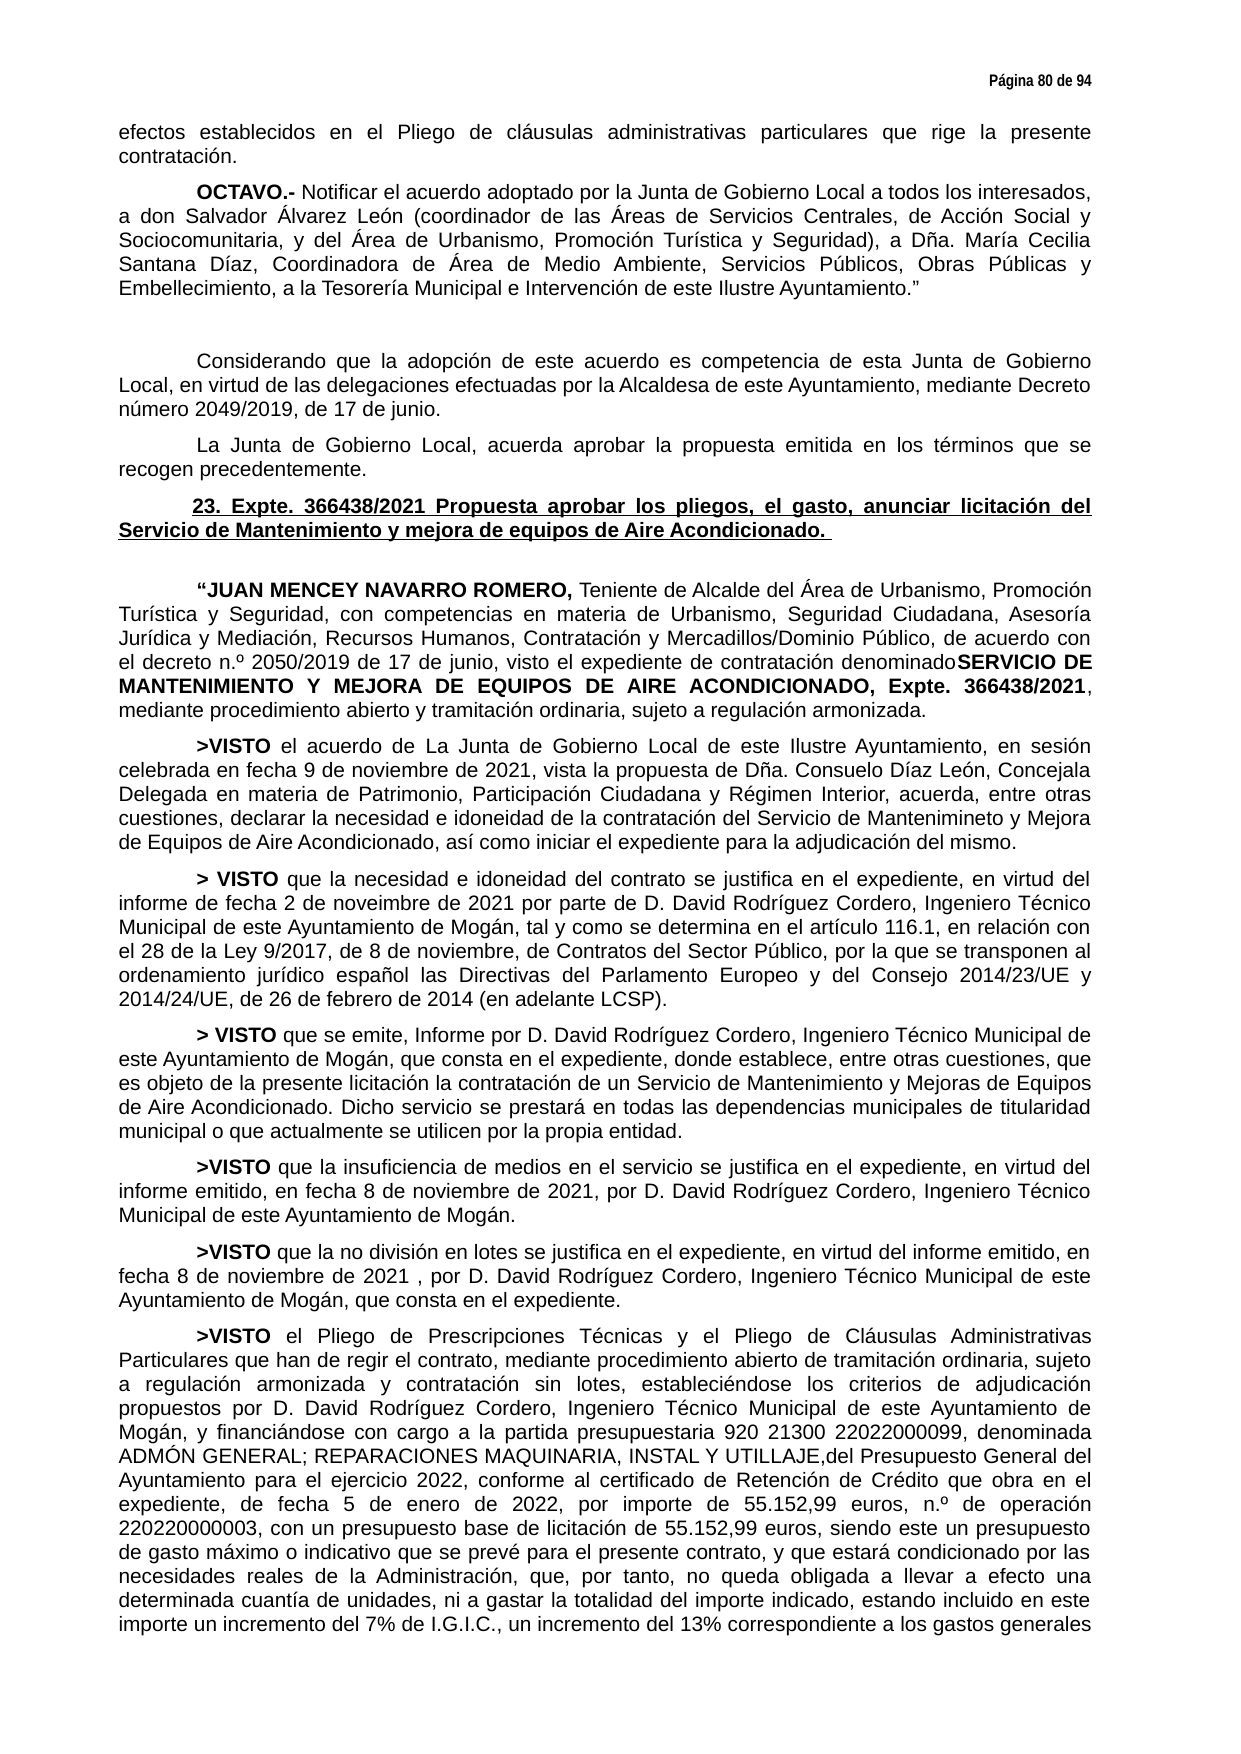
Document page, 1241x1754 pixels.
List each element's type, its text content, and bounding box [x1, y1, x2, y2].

text >VISTO que la insuficiencia de medios en el servicio se justifica en el expediente, en virtud del informe emitido, en fecha 8 de noviembre de 2021, por D. David Rodríguez Cordero, Ingeniero Técnico Municipal de este Ayuntamiento de Mogán. [118, 1155, 1092, 1227]
text “JUAN MENCEY NAVARRO ROMERO, Teniente de Alcalde del Área de Urbanismo, Promoción Turística y Seguridad, con competencias en materia de Urbanismo, Seguridad Ciudadana, Asesoría Jurídica y Mediación, Recursos Humanos, Contratación y Mercadillos/Dominio Público, de acuerdo con el decreto n.º 2050/2019 de 17 de junio, visto el expediente de contratación denominadoSERVICIO DE MANTENIMIENTO Y MEJORA DE EQUIPOS DE AIRE ACONDICIONADO, Expte. 366438/2021, mediante procedimiento abierto y tramitación ordinaria, sujeto a regulación armonizada. [118, 578, 1092, 722]
text Considerando que la adopción de este acuerdo es competencia de esta Junta de Gobierno Local, en virtud de las delegaciones efectuadas por la Alcaldesa de este Ayuntamiento, mediante Decreto número 2049/2019, de 17 de junio. [118, 349, 1092, 421]
text >VISTO que la no división en lotes se justifica en el expediente, en virtud del informe emitido, en fecha 8 de noviembre de 2021 , por D. David Rodríguez Cordero, Ingeniero Técnico Municipal de este Ayuntamiento de Mogán, que consta en el expediente. [118, 1239, 1092, 1311]
text 23. Expte. 366438/2021 Propuesta aprobar los pliegos, el gasto, anunciar licitación del Servicio de Mantenimiento y mejora de equipos de Aire Acondicionado. [118, 494, 1092, 542]
text > VISTO que se emite, Informe por D. David Rodríguez Cordero, Ingeniero Técnico Municipal de este Ayuntamiento de Mogán, que consta en el expediente, donde establece, entre otras cuestiones, que es objeto de la presente licitación la contratación de un Servicio de Mantenimiento y Mejoras de Equipos de Aire Acondicionado. Dicho servicio se prestará en todas las dependencias municipales de titularidad municipal o que actualmente se utilicen por la propia entidad. [118, 1023, 1092, 1143]
text OCTAVO.- Notificar el acuerdo adoptado por la Junta de Gobierno Local a todos los interesados, a don Salvador Álvarez León (coordinador de las Áreas de Servicios Centrales, de Acción Social y Sociocomunitaria, y del Área de Urbanismo, Promoción Turística y Seguridad), a Dña. María Cecilia Santana Díaz, Coordinadora de Área de Medio Ambiente, Servicios Públicos, Obras Públicas y Embellecimiento, a la Tesorería Municipal e Intervención de este Ilustre Ayuntamiento.” [118, 180, 1092, 300]
text La Junta de Gobierno Local, acuerda aprobar la propuesta emitida en los términos que se recogen precedentemente. [118, 433, 1092, 481]
text >VISTO el acuerdo de La Junta de Gobierno Local de este Ilustre Ayuntamiento, en sesión celebrada en fecha 9 de noviembre de 2021, vista la propuesta de Dña. Consuelo Díaz León, Concejala Delegada en materia de Patrimonio, Participación Ciudadana y Régimen Interior, acuerda, entre otras cuestiones, declarar la necesidad e idoneidad de la contratación del Servicio de Mantenimineto y Mejora de Equipos de Aire Acondicionado, así como iniciar el expediente para la adjudicación del mismo. [118, 734, 1092, 854]
text > VISTO que la necesidad e idoneidad del contrato se justifica en el expediente, en virtud del informe de fecha 2 de noveimbre de 2021 por parte de D. David Rodríguez Cordero, Ingeniero Técnico Municipal de este Ayuntamiento de Mogán, tal y como se determina en el artículo 116.1, en relación con el 28 de la Ley 9/2017, de 8 de noviembre, de Contratos del Sector Público, por la que se transponen al ordenamiento jurídico español las Directivas del Parlamento Europeo y del Consejo 2014/23/UE y 2014/24/UE, de 26 de febrero de 2014 (en adelante LCSP). [118, 867, 1092, 1010]
text efectos establecidos en el Pliego de cláusulas administrativas particulares que rige la presente contratación. [118, 120, 1092, 168]
text >VISTO el Pliego de Prescripciones Técnicas y el Pliego de Cláusulas Administrativas Particulares que han de regir el contrato, mediante procedimiento abierto de tramitación ordinaria, sujeto a regulación armonizada y contratación sin lotes, estableciéndose los criterios de adjudicación propuestos por D. David Rodríguez Cordero, Ingeniero Técnico Municipal de este Ayuntamiento de Mogán, y financiándose con cargo a la partida presupuestaria 920 21300 22022000099, denominada ADMÓN GENERAL; REPARACIONES MAQUINARIA, INSTAL Y UTILLAJE,del Presupuesto General del Ayuntamiento para el ejercicio 2022, conforme al certificado de Retención de Crédito que obra en el expediente, de fecha 5 de enero de 2022, por importe de 55.152,99 euros, n.º de operación 220220000003, con un presupuesto base de licitación de 55.152,99 euros, siendo este un presupuesto de gasto máximo o indicativo que se prevé para el presente contrato, y que estará condicionado por las necesidades reales de la Administración, que, por tanto, no queda obligada a llevar a efecto una determinada cuantía de unidades, ni a gastar la totalidad del importe indicado, estando incluido en este importe un incremento del 7% de I.G.I.C., un incremento del 13% correspondiente a los gastos generales [118, 1324, 1092, 1635]
